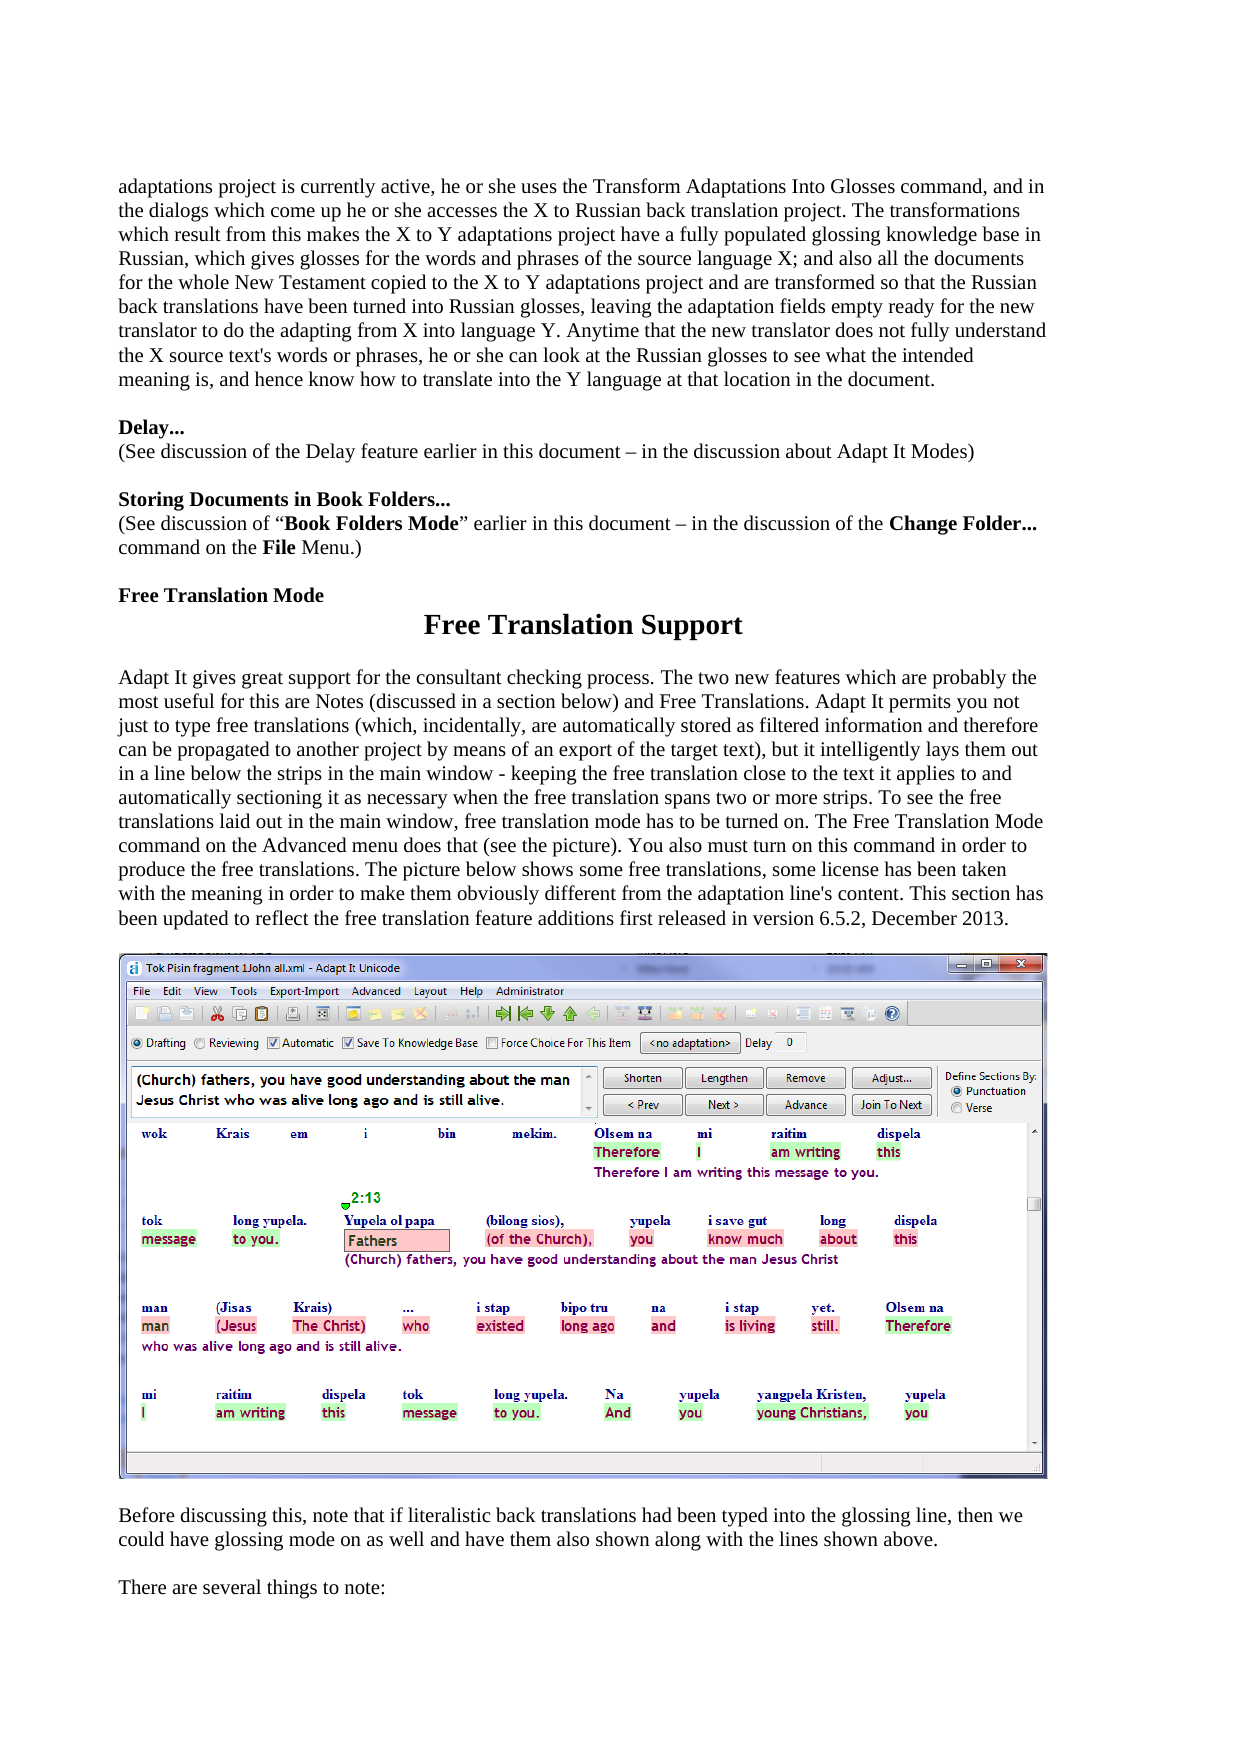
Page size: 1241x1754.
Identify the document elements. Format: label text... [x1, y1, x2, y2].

text Free Translation Mode [118, 583, 1048, 607]
text Before discussing this, note that if literalistic back translations had been typed into the glossing line, then we could have glossing mode on as well and have them also shown along with the lines shown above. [118, 1503, 1048, 1551]
text Free Translation Support [118, 607, 1048, 641]
text adaptations project is currently active, he or she uses the Transform Adaptations Into Glosses command, and in the dialogs which come up he or she accesses the X to Russian back translation project. The transformations which result from this makes the X to Y adaptations project have a fully populated glossing knowledge base in Russian, which gives glosses for the words and phrases of the source language X; and also all the documents for the whole New Testament copied to the X to Y adaptations project and are transformed so that the Russian back translations have been turned into Russian glosses, leaving the adaptation fields empty ready for the new translator to do the adapting from X into language Y. Anytime that the new translator does not fully understand the X source text's words or phrases, he or she can look at the Russian glosses to see what the intended meaning is, and hence know how to translate into the Y language at that location in the document. [118, 174, 1048, 391]
text Delay... [118, 415, 1048, 439]
picture [118, 953, 1048, 1479]
text Storing Documents in Book Folders... [118, 487, 1048, 511]
text Adapt It gives great support for the consultant checking process. The two new features which are probably the most useful for this are Notes (discussed in a section below) and Free Translations. Adapt It permits you not just to type free translations (which, incidentally, are automatically stored as filtered information and therefore can be propagated to another project by means of an export of the target text), but it intelligently lays them out in a line below the strips in the main window - keeping the free translation close to the text it applies to and automatically sectioning it as necessary when the free translation spans two or more strips. To see the free translations laid out in the main window, free translation mode has to be turned on. The Free Translation Mode command on the Advanced menu does that (see the picture). You also must turn on this command in order to produce the free translations. The picture below shows some free translations, some license has been taken with the meaning in order to make them obviously different from the adaptation line's content. This section has been updated to reflect the free translation feature additions first released in version 6.5.2, December 2013. [118, 665, 1048, 929]
text (See discussion of the Delay feature earlier in this document – in the discussion about Adapt It Modes) [118, 439, 1048, 463]
text (See discussion of “Book Folders Mode” earlier in this document – in the discussion of the Change Folder... command on the File Menu.) [118, 511, 1048, 559]
text There are several things to note: [118, 1575, 1048, 1599]
